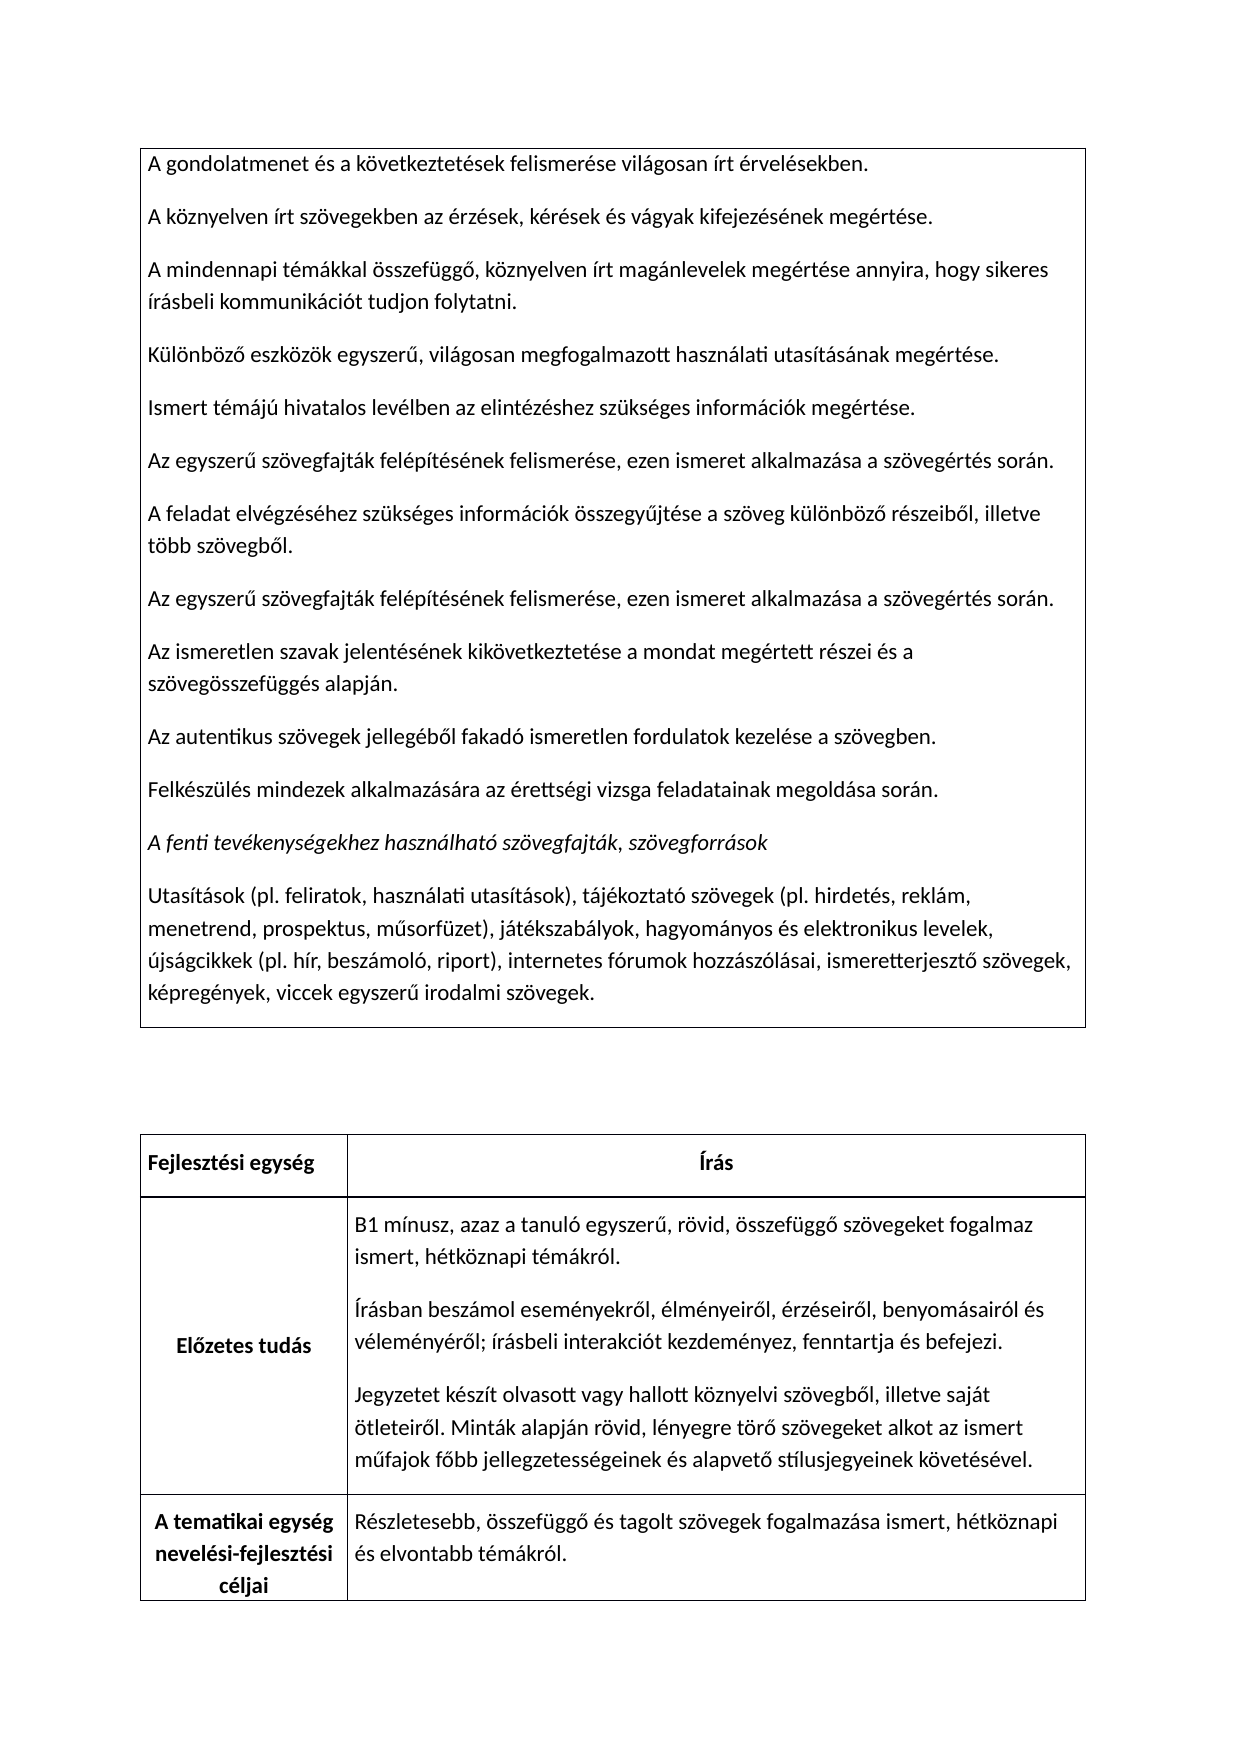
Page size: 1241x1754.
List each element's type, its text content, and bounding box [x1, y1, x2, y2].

table_cell Előzetes tudás [141, 1198, 347, 1494]
table_cell B1 mínusz, azaz a tanuló egyszerű, rövid, összefüggő szövegeket fogalmaz ismert, hétköznapi témákról. Írásban beszámol eseményekről, élményeiről, érzéseiről, benyomásairól és véleményéről; írásbeli interakciót kezdeményez, fenntartja és befejezi. Jegyzetet készít olvasott vagy hallott köznyelvi szövegből, illetve saját ötleteiről. Minták alapján rövid, lényegre törő szövegeket alkot az ismert műfajok főbb jellegzetességeinek és alapvető stílusjegyeinek követésével. [348, 1198, 1085, 1494]
table_cell A tematikai egység nevelési-fejlesztési céljai [141, 1495, 347, 1599]
table_cell A gondolatmenet és a következtetések felismerése világosan írt érvelésekben. A köznyelven írt szövegekben az érzések, kérések és vágyak kifejezésének megértése. A mindennapi témákkal összefüggő, köznyelven írt magánlevelek megértése annyira, hogy sikeres írásbeli kommunikációt tudjon folytatni. Különböző eszközök egyszerű, világosan megfogalmazott használati utasításának megértése. Ismert témájú hivatalos levélben az elintézéshez szükséges információk megértése. Az egyszerű szövegfajták felépítésének felismerése, ezen ismeret alkalmazása a szövegértés során. A feladat elvégzéséhez szükséges információk összegyűjtése a szöveg különböző részeiből, illetve több szövegből. Az egyszerű szövegfajták felépítésének felismerése, ezen ismeret alkalmazása a szövegértés során. Az ismeretlen szavak jelentésének kikövetkeztetése a mondat megértett részei és a szövegösszefüggés alapján. Az autentikus szövegek jellegéből fakadó ismeretlen fordulatok kezelése a szövegben. Felkészülés mindezek alkalmazására az érettségi vizsga feladatainak megoldása során. A fenti tevékenységekhez használható szövegfajták, szövegforrások Utasítások (pl. feliratok, használati utasítások), tájékoztató szövegek (pl. hirdetés, reklám, menetrend, prospektus, műsorfüzet), játékszabályok, hagyományos és elektronikus levelek, újságcikkek (pl. hír, beszámoló, riport), internetes fórumok hozzászólásai, ismeretterjesztő szövegek, képregények, viccek egyszerű irodalmi szövegek. [141, 149, 1085, 1027]
table_header Fejlesztési egység [141, 1135, 347, 1196]
table_header Írás [348, 1135, 1085, 1196]
table_cell Részletesebb, összefüggő és tagolt szövegek fogalmazása ismert, hétköznapi és elvontabb témákról. [348, 1495, 1085, 1599]
